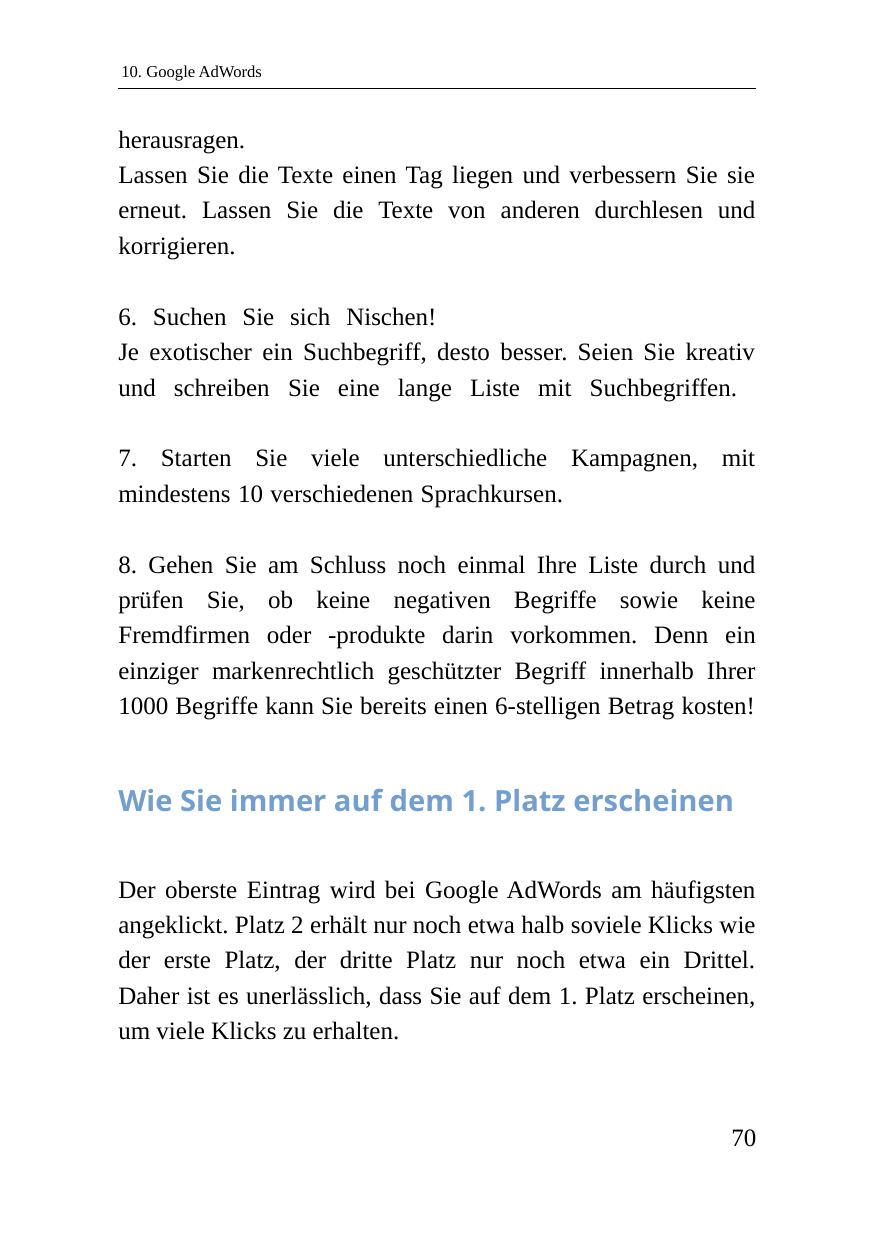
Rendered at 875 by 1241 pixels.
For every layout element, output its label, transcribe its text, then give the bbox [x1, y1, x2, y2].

text Der oberste Eintrag wird bei Google AdWords am häufigsten angeklickt. Platz 2 erhält nur noch etwa halb soviele Klicks wie der erste Platz, der dritte Platz nur noch etwa ein Drittel. Daher ist es unerlässlich, dass Sie auf dem 1. Platz erscheinen, um viele Klicks zu erhalten. [118, 833, 756, 1045]
subtitle Wie Sie immer auf dem 1. Platz erscheinen [118, 781, 756, 820]
text herausragen. Lassen Sie die Texte einen Tag liegen und verbessern Sie sie erneut. Lassen Sie die Texte von anderen durchlesen und korrigieren. 6. Suchen Sie sich Nischen! Je exotischer ein Suchbegriff, desto besser. Seien Sie kreativ und schreiben Sie eine lange Liste mit Suchbegriffen. 7. Starten Sie viele unterschiedliche Kampagnen, mit mindestens 10 verschiedenen Sprachkursen. 8. Gehen Sie am Schluss noch einmal Ihre Liste durch und prüfen Sie, ob keine negativen Begriffe sowie keine Fremdfirmen oder -produkte darin vorkommen. Denn ein einziger markenrechtlich geschützter Begriff innerhalb Ihrer 1000 Begriffe kann Sie bereits einen 6-stelligen Betrag kosten! [118, 118, 756, 756]
